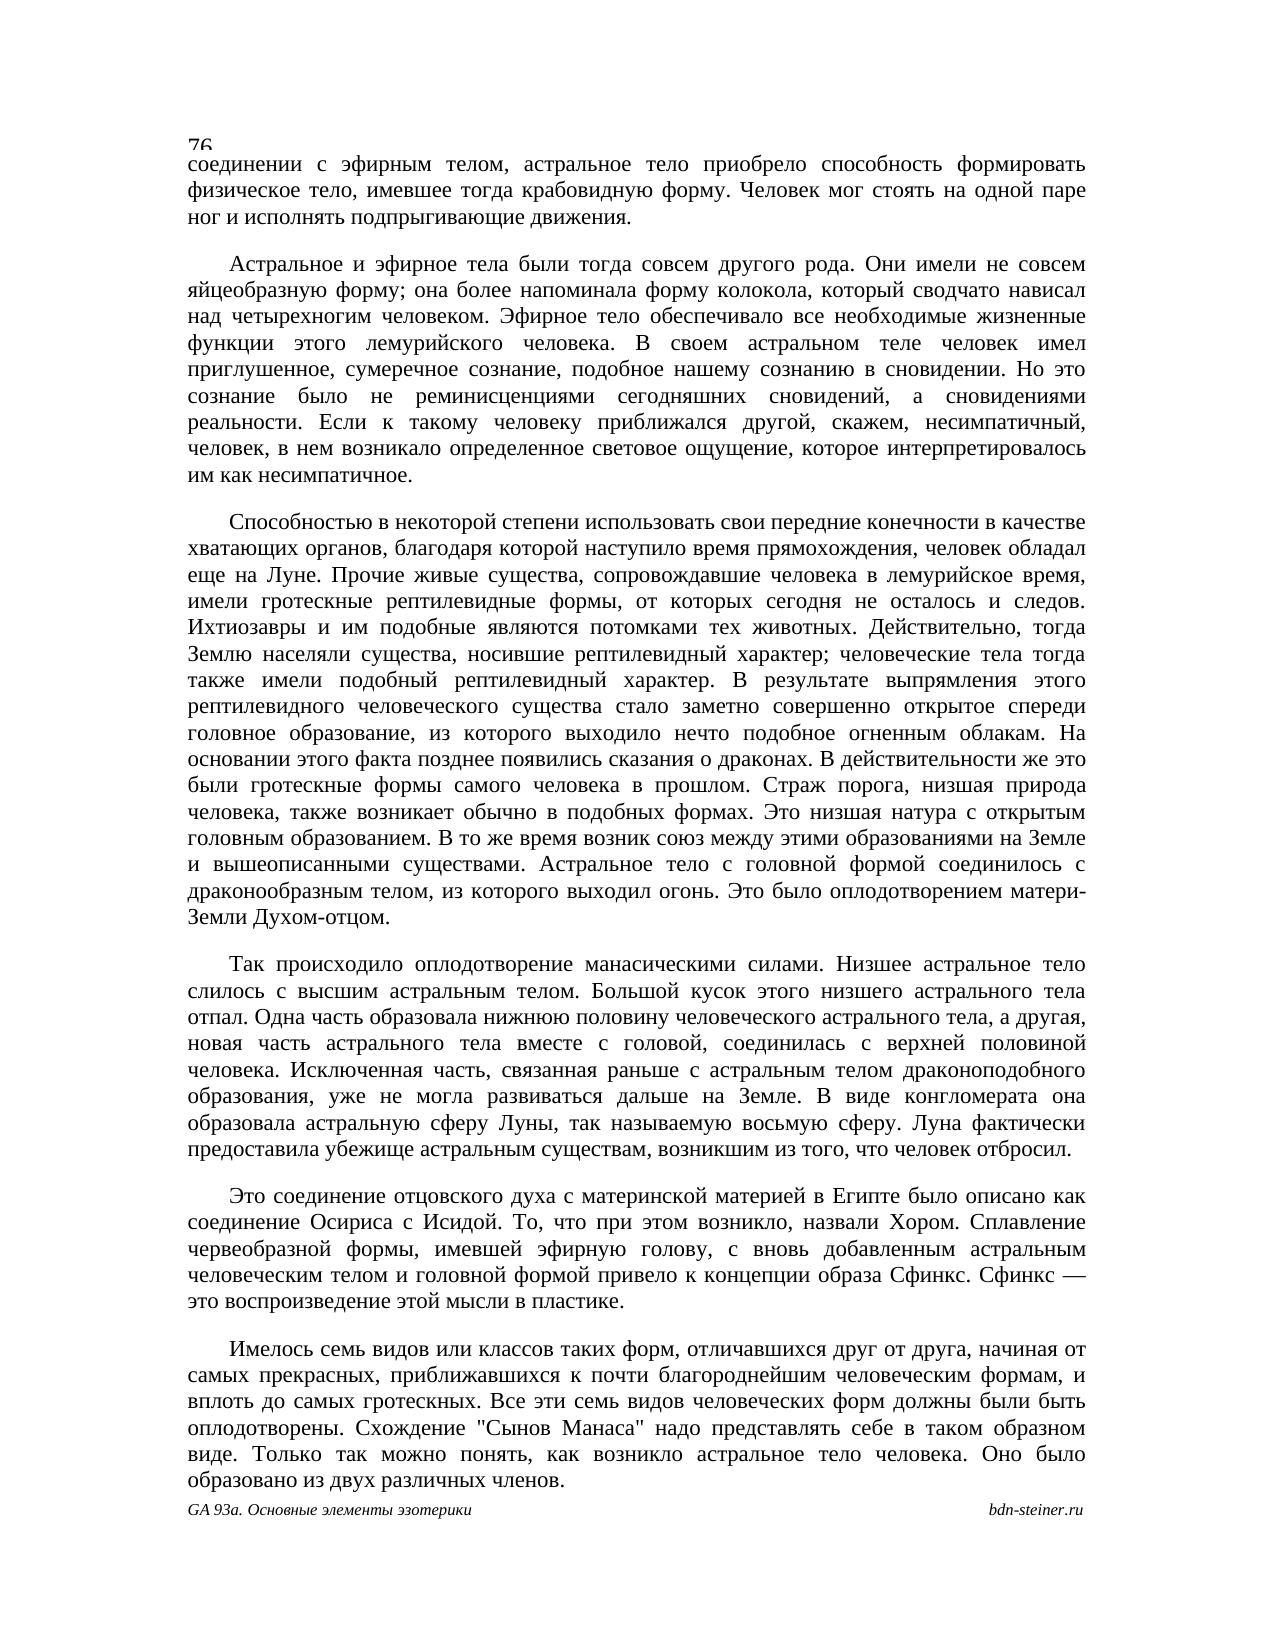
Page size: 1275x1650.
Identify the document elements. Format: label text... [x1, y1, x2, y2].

text Так происходило оплодотворение манасическими силами. Низшее астральное тело слилось с высшим астральным телом. Большой кусок этого низшего астрального тела отпал. Одна часть образовала нижнюю половину человеческого астрального тела, а другая, новая часть астрального тела вместе с головой, соединилась с верхней половиной человека. Исключенная часть, связанная раньше с астральным телом драконоподобного образования, уже не могла развиваться дальше на Земле. В виде конгломерата она образовала астральную сферу Луны, так называемую восьмую сферу. Луна фактически предоставила убежище астральным существам, возникшим из того, что человек отбросил. [187, 950, 1087, 1161]
text соединении с эфирным телом, астральное тело приобрело способность формировать физическое тело, имевшее тогда крабовидную форму. Человек мог стоять на одной паре ног и исполнять подпрыгивающие движения. [187, 150, 1087, 229]
text Это соединение отцовского духа с материнской материей в Египте было описано как соединение Осириса с Исидой. То, что при этом возникло, назвали Хором. Сплавление червеобразной формы, имевшей эфирную голову, с вновь добавленным астральным человеческим телом и головной формой привело к концепции образа Сфинкс. Сфинкс — это воспроизведение этой мысли в пластике. [187, 1182, 1087, 1314]
text Астральное и эфирное тела были тогда совсем другого рода. Они имели не совсем яйцеобразную форму; она более напоминала форму колокола, который сводчато нависал над четырехногим человеком. Эфирное тело обеспечивало все необходимые жизненные функции этого лемурийского человека. В своем астральном теле человек имел приглушенное, сумеречное сознание, подобное нашему сознанию в сновидении. Но это сознание было не реминисценциями сегодняшних сновидений, а сновидениями реальности. Если к такому человеку приближался другой, скажем, несимпатичный, человек, в нем возникало определенное световое ощущение, которое интерпретировалось им как несимпатичное. [187, 250, 1087, 487]
text Имелось семь видов или классов таких форм, отличавшихся друг от друга, начиная от самых прекрасных, приближавшихся к почти благороднейшим человеческим формам, и вплоть до самых гротескных. Все эти семь видов человеческих форм должны были быть оплодотворены. Схождение "Сынов Манаса" надо представлять себе в таком образном виде. Только так можно понять, как возникло астральное тело человека. Оно было образовано из двух различных членов. [187, 1335, 1087, 1493]
text Способностью в некоторой степени использовать свои передние конечности в качестве хватающих органов, благодаря которой наступило время прямохождения, человек обладал еще на Луне. Прочие живые существа, сопровождавшие человека в лемурийское время, имели гротескные рептилевидные формы, от которых сегодня не осталось и следов. Ихтиозавры и им подобные являются потомками тех животных. Действительно, тогда Землю населяли существа, носившие рептилевидный характер; человеческие тела тогда также имели подобный рептилевидный характер. В результате выпрямления этого рептилевидного человеческого существа стало заметно совершенно открытое спереди головное образование, из которого выходило нечто подобное огненным облакам. На основании этого факта позднее появились сказания о драконах. В действительности же это были гротескные формы самого человека в прошлом. Страж порога, низшая природа человека, также возникает обычно в подобных формах. Это низшая натура с открытым головным образованием. В то же время возник союз между этими образованиями на Земле и вышеописанными существами. Астральное тело с головной формой соединилось с драконообразным телом, из которого выходил огонь. Это было оплодотворением матери-Земли Духом-отцом. [187, 508, 1087, 929]
